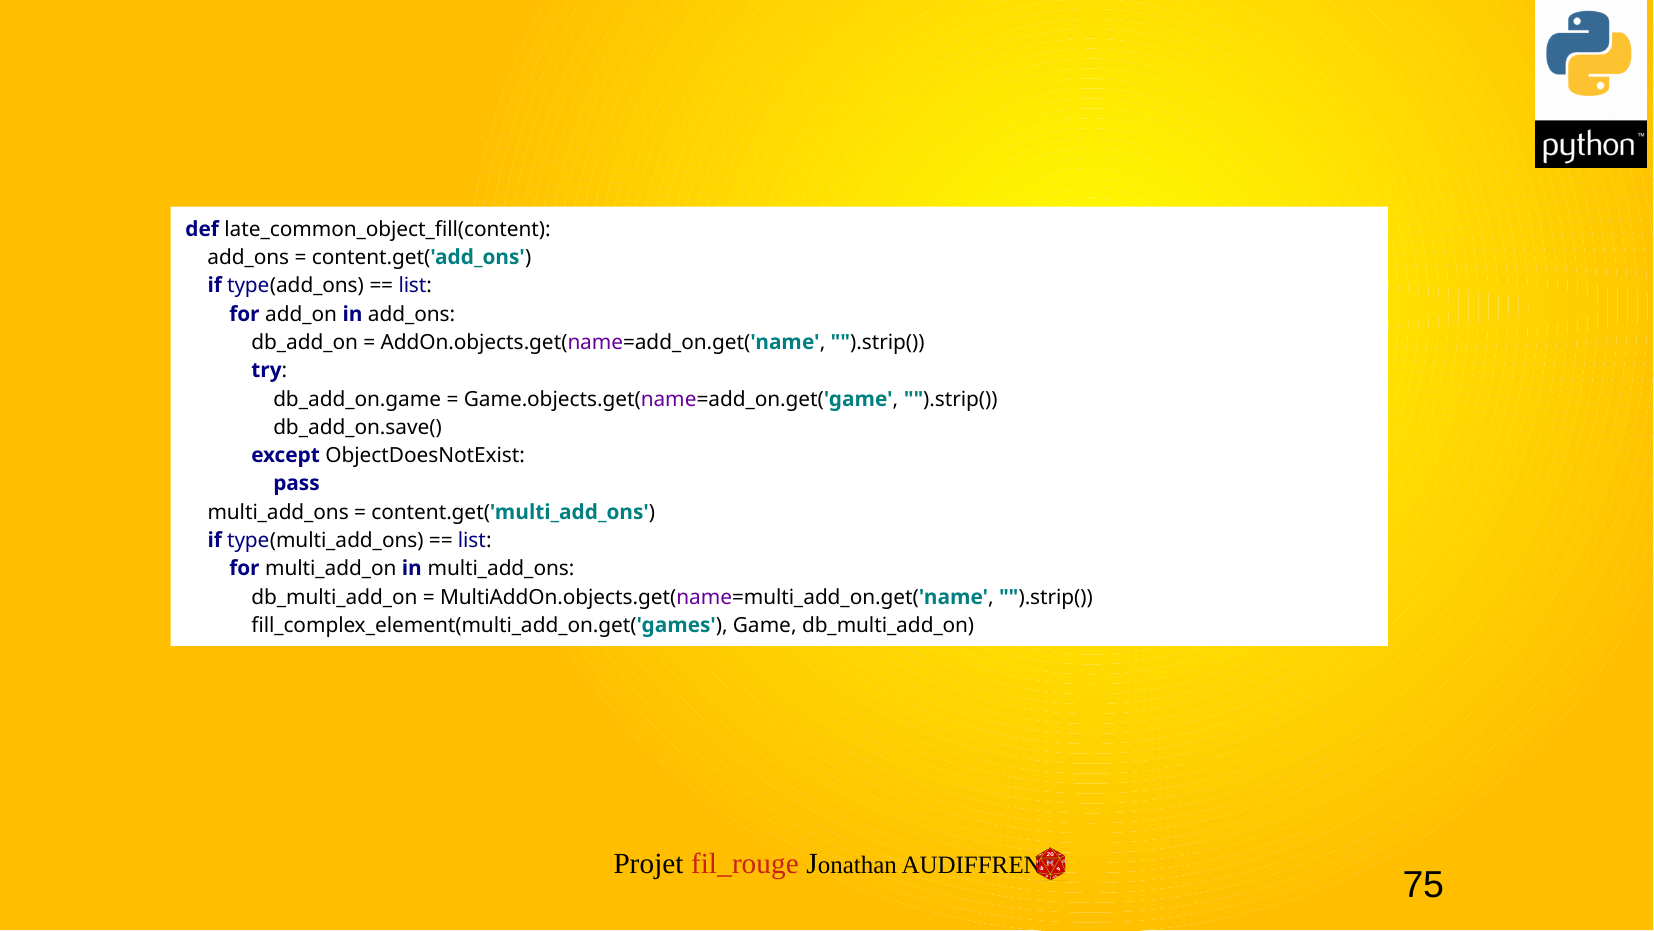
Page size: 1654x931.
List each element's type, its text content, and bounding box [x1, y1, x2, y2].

picture [1033, 847, 1067, 881]
text_box def late_common_object_fill(content): add_ons = content.get('add_ons') if type(add_ons) == list: for add_on in add_ons: db_add_on = AddOn.objects.get(name=add_on.get('name', "").strip()) try: db_add_on.game = Game.objects.get(name=add_on.get('game', "").strip()) db_add_on.save() except ObjectDoesNotExist: pass multi_add_ons = content.get('multi_add_ons') if type(multi_add_ons) == list: for multi_add_on in multi_add_ons: db_multi_add_on = MultiAddOn.objects.get(name=multi_add_on.get('name', "").strip()) fill_complex_element(multi_add_on.get('games'), Game, db_multi_add_on) [170, 206, 1388, 620]
picture [1535, 0, 1647, 168]
